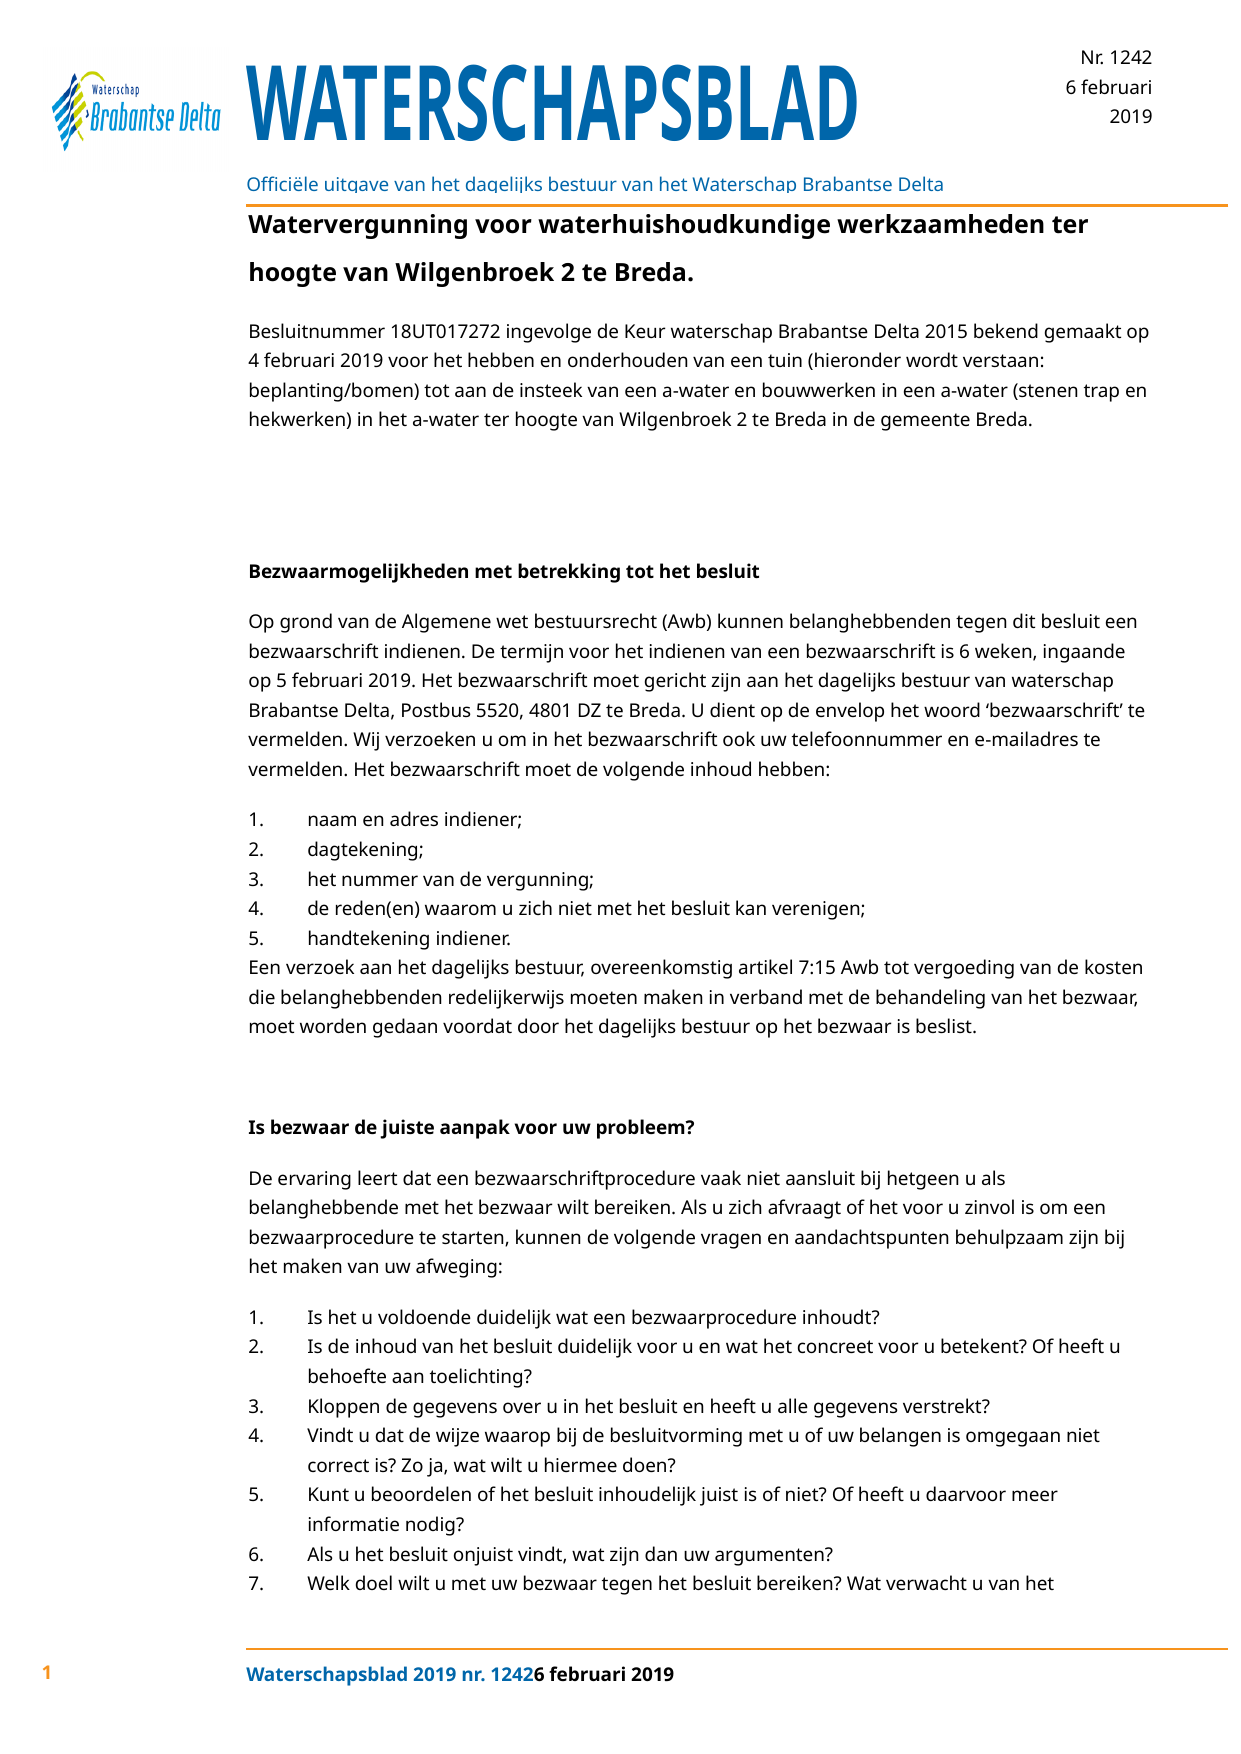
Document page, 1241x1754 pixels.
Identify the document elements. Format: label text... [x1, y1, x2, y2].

picture [41, 47, 231, 172]
list naam en adres indiener; [248, 807, 1152, 832]
list handtekening indiener. [248, 925, 1152, 951]
list Welk doel wilt u met uw bezwaar tegen het besluit bereiken? Wat verwacht u van het [248, 1570, 1152, 1596]
list Kloppen de gegevens over u in het besluit en heeft u alle gegevens verstrekt? [248, 1393, 1152, 1419]
list Vindt u dat de wijze waarop bij de besluitvorming met u of uw belangen is omgegaan niet correct is? Zo ja, wat wilt u hiermee doen? [248, 1422, 1152, 1478]
text Besluitnummer 18UT017272 ingevolge de Keur waterschap Brabantse Delta 2015 bekend gemaakt op 4 februari 2019 voor het hebben en onderhouden van een tuin (hieronder wordt verstaan: beplanting/bomen) tot aan de insteek van een a-water en bouwwerken in een a-water (stenen trap en hekwerken) in het a-water ter hoogte van Wilgenbroek 2 te Breda in de gemeente Breda. [248, 318, 1152, 432]
text Watervergunning voor waterhuishoudkundige werkzaamheden ter hoogte van Wilgenbroek 2 te Breda. [248, 207, 1152, 288]
text De ervaring leert dat een bezwaarschriftprocedure vaak niet aansluit bij hetgeen u als belanghebbende met het bezwaar wilt bereiken. Als u zich afvraagt of het voor u zinvol is om een bezwaarprocedure te starten, kunnen de volgende vragen en aandachtspunten behulpzaam zijn bij het maken van uw afweging: [248, 1165, 1152, 1279]
list Is de inhoud van het besluit duidelijk voor u en wat het concreet voor u betekent? Of heeft u behoefte aan toelichting? [248, 1334, 1152, 1389]
list Kunt u beoordelen of het besluit inhoudelijk juist is of niet? Of heeft u daarvoor meer informatie nodig? [248, 1482, 1152, 1537]
list Is het u voldoende duidelijk wat een bezwaarprocedure inhoudt? [248, 1304, 1152, 1330]
text Een verzoek aan het dagelijks bestuur, overeenkomstig artikel 7:15 Awb tot vergoeding van de kosten die belanghebbenden redelijkerwijs moeten maken in verband met de behandeling van het bezwaar, moet worden gedaan voordat door het dagelijks bestuur op het bezwaar is beslist. [248, 954, 1152, 1039]
text Op grond van de Algemene wet bestuursrecht (Awb) kunnen belanghebbenden tegen dit besluit een bezwaarschrift indienen. De termijn voor het indienen van een bezwaarschrift is 6 weken, ingaande op 5 februari 2019. Het bezwaarschrift moet gericht zijn aan het dagelijks bestuur van waterschap Brabantse Delta, Postbus 5520, 4801 DZ te Breda. U dient op de envelop het woord ‘bezwaarschrift’ te vermelden. Wij verzoeken u om in het bezwaarschrift ook uw telefoonnummer en e‑mailadres te vermelden. Het bezwaarschrift moet de volgende inhoud hebben: [248, 608, 1152, 782]
list Als u het besluit onjuist vindt, wat zijn dan uw argumenten? [248, 1541, 1152, 1567]
text Bezwaarmogelijkheden met betrekking tot het besluit [248, 558, 1152, 584]
list de reden(en) waarom u zich niet met het besluit kan verenigen; [248, 895, 1152, 921]
list het nummer van de vergunning; [248, 866, 1152, 892]
list dagtekening; [248, 836, 1152, 862]
text Is bezwaar de juiste aanpak voor uw probleem? [248, 1114, 1152, 1140]
